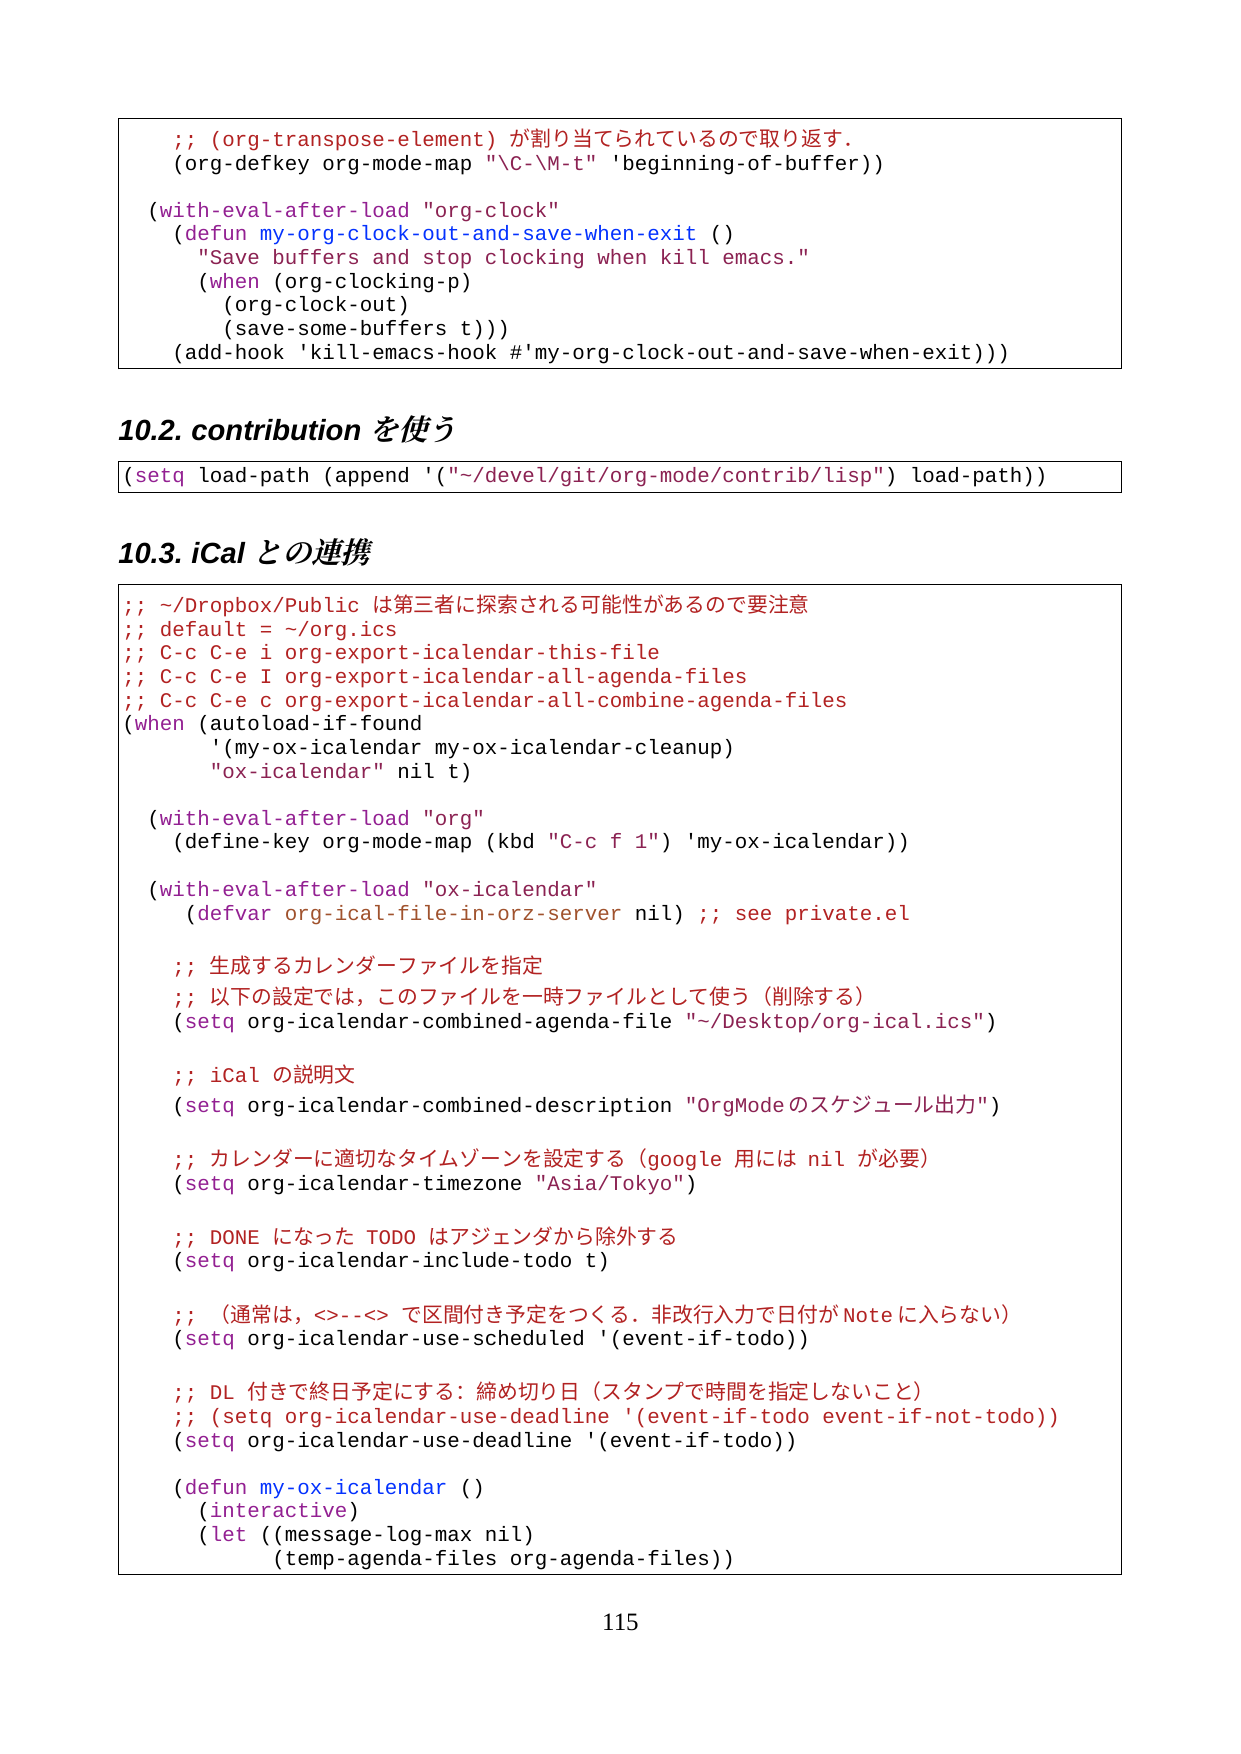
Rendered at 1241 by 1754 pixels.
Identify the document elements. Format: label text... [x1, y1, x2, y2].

text ;; C-c C-e c org-export-icalendar-all-combine-agenda-files [119, 686, 1121, 709]
text ;; ~/Dropbox/Public は第三者に探索される可能性があるので要注意 [119, 585, 1121, 615]
text ;; (org-transpose-element) が割り当てられているので取り返す． [119, 119, 1121, 148]
text ;; （通常は，<>--<> で区間付き予定をつくる．非改行入力で日付がNoteに入らない） [119, 1294, 1121, 1324]
text ;; 以下の設定では，このファイルを一時ファイルとして使う（削除する） [119, 976, 1121, 1007]
text (temp-agenda-files org-agenda-files)) [119, 1544, 1121, 1574]
text ;; 生成するカレンダーファイルを指定 [119, 946, 1121, 976]
text ;; DONE になった TODO はアジェンダから除外する [119, 1216, 1121, 1247]
text (setq org-icalendar-combined-agenda-file "~/Desktop/org-ical.ics") [119, 1007, 1121, 1030]
text (setq org-icalendar-include-todo t) [119, 1247, 1121, 1270]
text (interactive) [119, 1497, 1121, 1520]
text '(my-ox-icalendar my-ox-icalendar-cleanup) [119, 733, 1121, 757]
text (setq org-icalendar-timezone "Asia/Tokyo") [119, 1169, 1121, 1192]
text (define-key org-mode-map (kbd "C-c f 1") 'my-ox-icalendar)) [119, 828, 1121, 851]
text "Save buffers and stop clocking when kill emacs." [119, 243, 1121, 267]
text (with-eval-after-load "ox-icalendar" [119, 875, 1121, 898]
text (org-clock-out) [119, 290, 1121, 314]
text ;; DL 付きで終日予定にする：締め切り日（スタンプで時間を指定しないこと） [119, 1372, 1121, 1402]
text ;; C-c C-e i org-export-icalendar-this-file [119, 638, 1121, 662]
text (defvar org-ical-file-in-orz-server nil) ;; see private.el [119, 898, 1121, 922]
subtitle iCal との連携 [118, 530, 1122, 572]
text (with-eval-after-load "org-clock" [119, 196, 1121, 219]
text (setq org-icalendar-combined-description "OrgModeのスケジュール出力") [119, 1084, 1121, 1115]
text (let ((message-log-max nil) [119, 1520, 1121, 1544]
text ;; (setq org-icalendar-use-deadline '(event-if-todo event-if-not-todo)) [119, 1402, 1121, 1426]
text (setq org-icalendar-use-deadline '(event-if-todo)) [119, 1426, 1121, 1449]
text (defun my-ox-icalendar () [119, 1473, 1121, 1497]
text (save-some-buffers t))) [119, 314, 1121, 338]
text (add-hook 'kill-emacs-hook #'my-org-clock-out-and-save-when-exit))) [119, 338, 1121, 368]
text (when (autoload-if-found [119, 709, 1121, 733]
text ;; default = ~/org.ics [119, 615, 1121, 638]
text (org-defkey org-mode-map "\C-\M-t" 'beginning-of-buffer)) [119, 148, 1121, 172]
text "ox-icalendar" nil t) [119, 757, 1121, 780]
subtitle contribution を使う [118, 407, 1122, 448]
text ;; iCal の説明文 [119, 1054, 1121, 1084]
text (with-eval-after-load "org" [119, 804, 1121, 828]
text (when (org-clocking-p) [119, 267, 1121, 290]
text ;; C-c C-e I org-export-icalendar-all-agenda-files [119, 662, 1121, 686]
text (setq org-icalendar-use-scheduled '(event-if-todo)) [119, 1324, 1121, 1348]
text ;; カレンダーに適切なタイムゾーンを設定する（google 用には nil が必要） [119, 1138, 1121, 1169]
text (defun my-org-clock-out-and-save-when-exit () [119, 219, 1121, 243]
text (setq load-path (append '("~/devel/git/org-mode/contrib/lisp") load-path)) [119, 462, 1121, 492]
